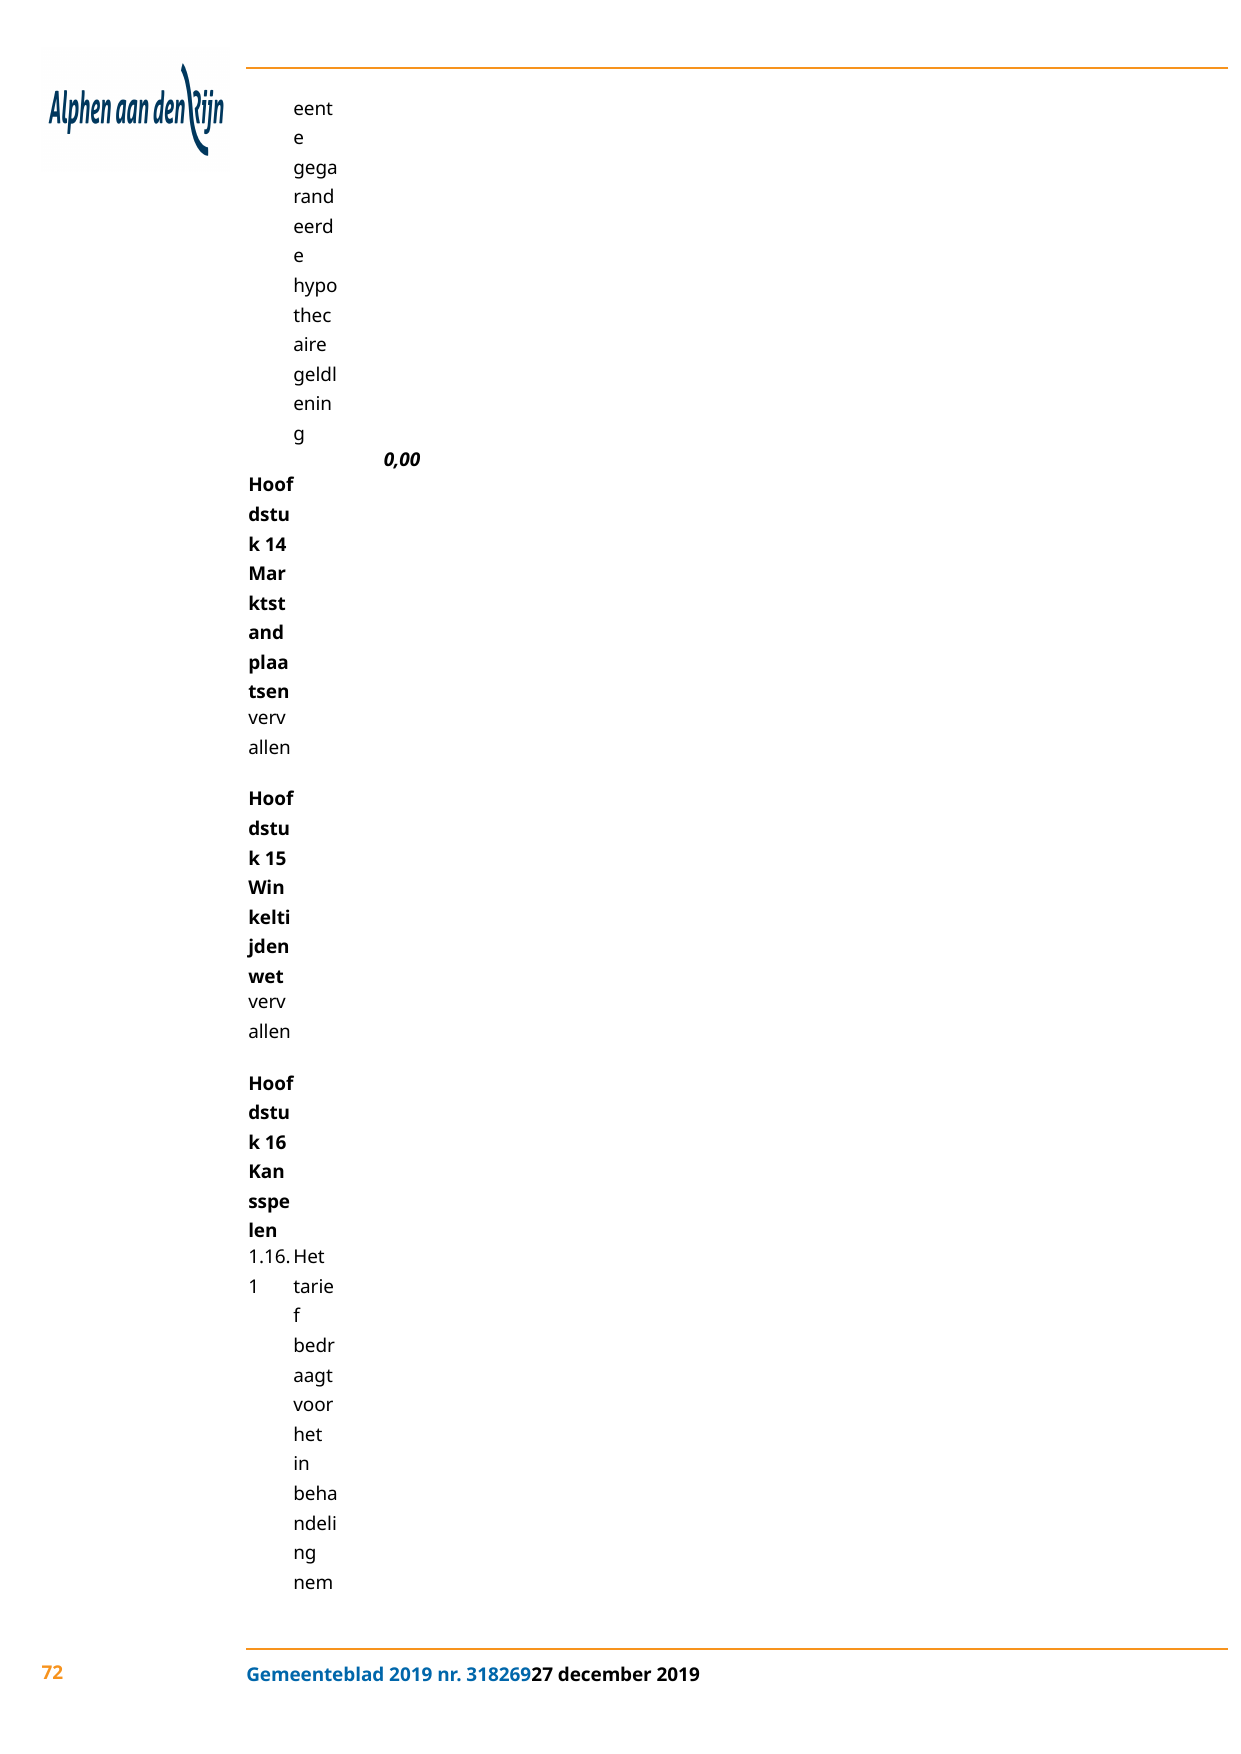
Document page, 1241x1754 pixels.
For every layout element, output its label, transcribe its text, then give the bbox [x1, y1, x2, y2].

table_cell [474, 1044, 519, 1070]
table_cell [384, 95, 429, 446]
table_cell [248, 446, 293, 472]
table_cell [293, 472, 338, 704]
table_cell 0,00 [384, 446, 429, 472]
table_cell [338, 705, 383, 760]
table_cell [429, 1044, 474, 1070]
table_cell [474, 760, 519, 786]
table_cell [384, 1044, 429, 1070]
table_cell [519, 1044, 564, 1070]
table_cell [609, 1044, 654, 1070]
table_cell Hoofdstuk 14 Marktstandplaatsen [248, 472, 293, 704]
table_cell [338, 786, 383, 989]
table_cell [880, 1044, 926, 1070]
table_cell [293, 705, 338, 760]
table_cell vervallen [248, 705, 293, 760]
table_cell [564, 760, 609, 786]
table_cell [655, 1044, 700, 1070]
table_cell [384, 1070, 429, 1243]
table_cell [384, 786, 429, 989]
table_cell [384, 472, 429, 704]
table_cell [745, 760, 790, 786]
table_cell [745, 1044, 790, 1070]
table_cell [384, 989, 429, 1044]
table_cell [700, 1044, 745, 1070]
table_cell [293, 786, 338, 989]
table_cell [338, 472, 383, 704]
table_cell [384, 1244, 429, 1594]
table_cell [429, 760, 474, 786]
table_cell [293, 1070, 338, 1243]
table_cell Het tarief bedraagt voor het in behandeling nem [293, 1244, 338, 1594]
table_cell [338, 989, 383, 1044]
table_cell Hoofdstuk 16 Kansspelen [248, 1070, 293, 1243]
table_cell [338, 1244, 383, 1594]
table_cell [248, 1044, 293, 1070]
table_cell eente gegarandeerde hypothecaire geldlening [293, 95, 338, 446]
table_cell [248, 95, 293, 446]
table_cell 1.16.1 [248, 1244, 293, 1594]
table_cell [564, 1044, 609, 1070]
table_cell [338, 1070, 383, 1243]
table_cell Hoofdstuk 15 Winkeltijdenwet [248, 786, 293, 989]
table_cell [384, 760, 429, 786]
table_cell [835, 1044, 880, 1070]
table_cell [609, 760, 654, 786]
table_cell [293, 1044, 338, 1070]
picture [41, 47, 231, 172]
table_cell [519, 760, 564, 786]
table_cell [338, 95, 383, 446]
table_cell [293, 446, 338, 472]
table_cell [293, 989, 338, 1044]
table_cell [700, 760, 745, 786]
table_cell [926, 1044, 971, 1070]
table_cell [338, 446, 383, 472]
table_cell [338, 1044, 383, 1070]
table_cell [293, 760, 338, 786]
table_cell vervallen [248, 989, 293, 1044]
table_cell [655, 760, 700, 786]
table_cell [384, 705, 429, 760]
table_cell [338, 760, 383, 786]
table_cell [790, 1044, 835, 1070]
table_cell [248, 760, 293, 786]
